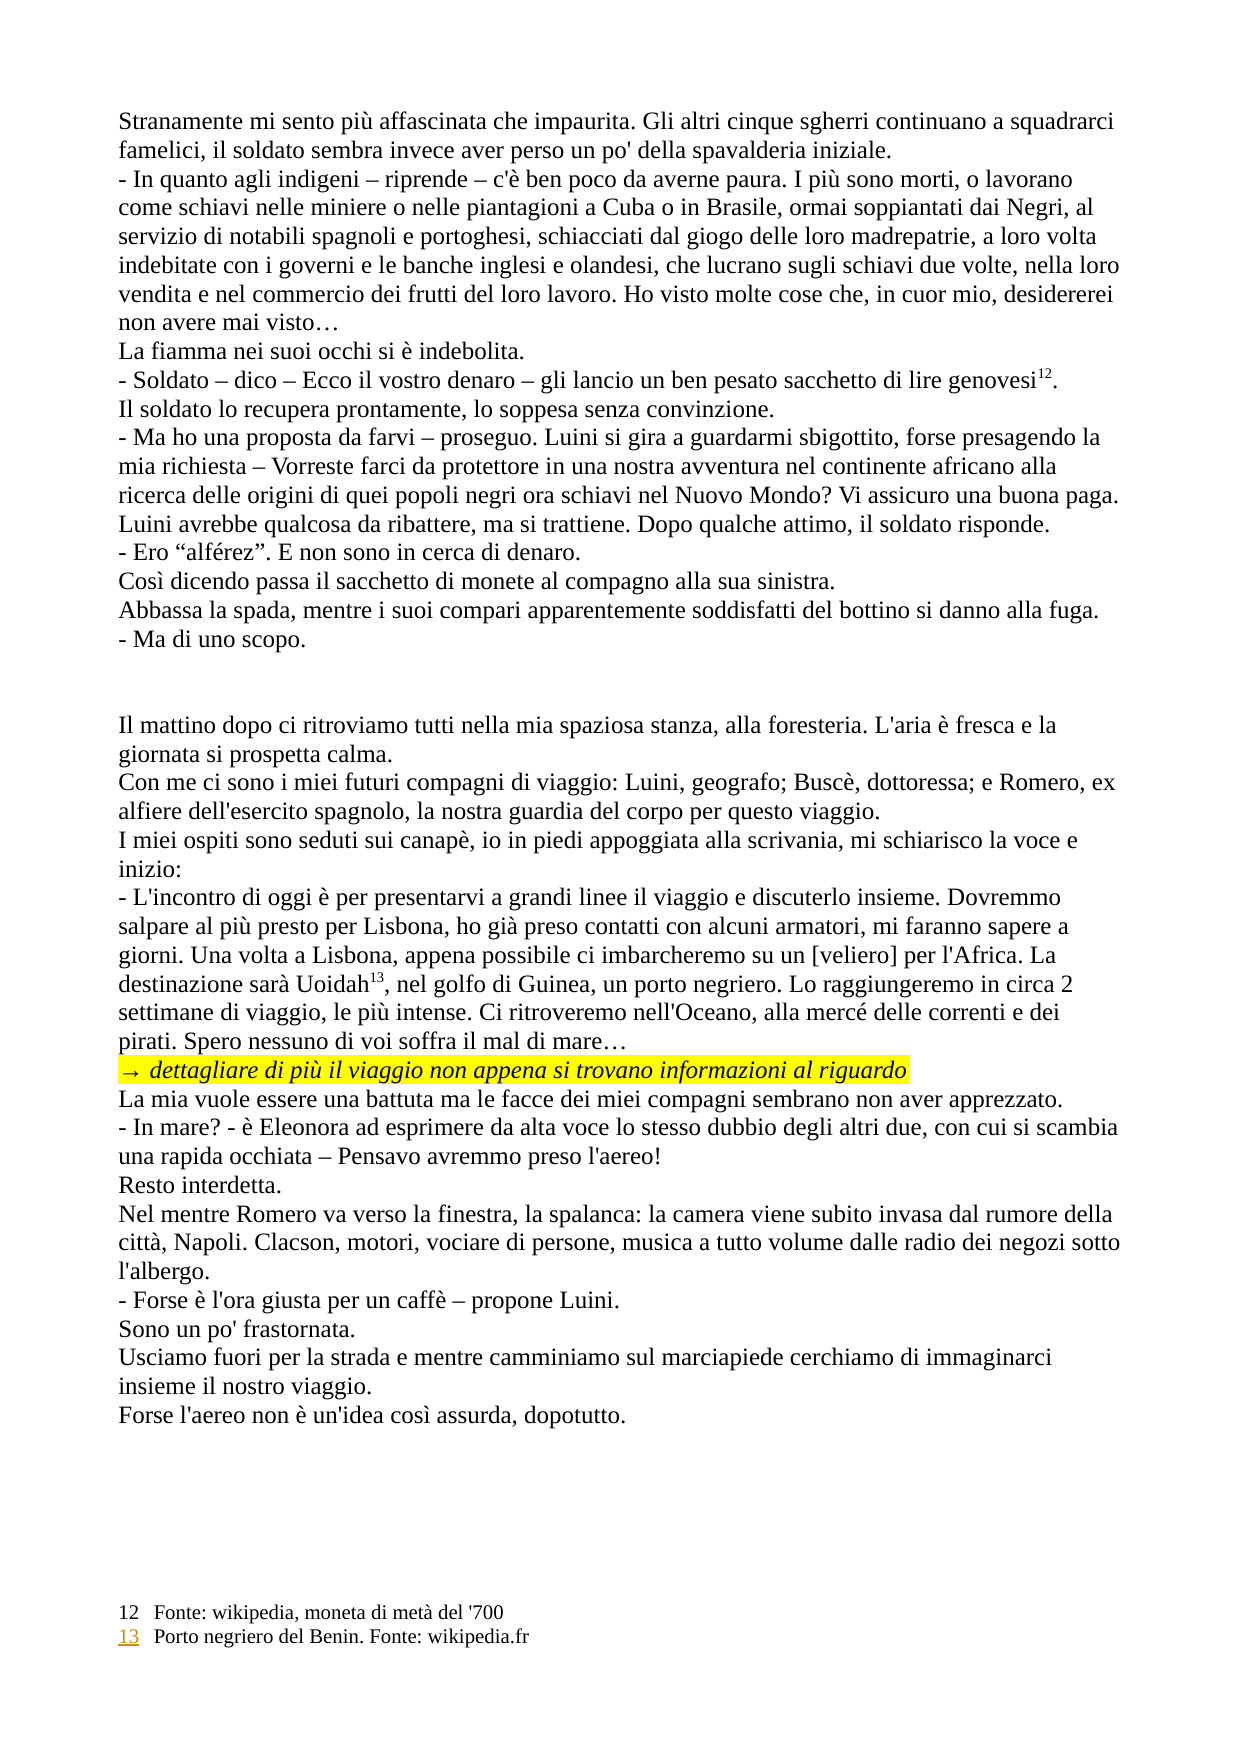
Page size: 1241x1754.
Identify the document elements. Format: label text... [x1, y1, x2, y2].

text - In mare? - è Eleonora ad esprimere da alta voce lo stesso dubbio degli altri due, con cui si scambia una rapida occhiata – Pensavo avremmo preso l'aereo! [118, 1112, 1122, 1170]
text Il mattino dopo ci ritroviamo tutti nella mia spaziosa stanza, alla foresteria. L'aria è fresca e la giornata si prospetta calma. [118, 710, 1122, 767]
text → dettagliare di più il viaggio non appena si trovano informazioni al riguardo [118, 1055, 1122, 1084]
text - L'incontro di oggi è per presentarvi a grandi linee il viaggio e discuterlo insieme. Dovremmo salpare al più presto per Lisbona, ho già preso contatti con alcuni armatori, mi faranno sapere a giorni. Una volta a Lisbona, appena possibile ci imbarcheremo su un [veliero] per l'Africa. La destinazione sarà Uoidah, nel golfo di Guinea, un porto negriero. Lo raggiungeremo in circa 2 settimane di viaggio, le più intense. Ci ritroveremo nell'Oceano, alla mercé delle correnti e dei pirati. Spero nessuno di voi soffra il mal di mare… [118, 882, 1122, 1055]
text Porto negriero del Benin. Fonte: wikipedia.fr [118, 1624, 1122, 1648]
text Resto interdetta. [118, 1170, 1122, 1199]
text Luini avrebbe qualcosa da ribattere, ma si trattiene. Dopo qualche attimo, il soldato risponde. [118, 509, 1122, 537]
text - In quanto agli indigeni – riprende – c'è ben poco da averne paura. I più sono morti, o lavorano come schiavi nelle miniere o nelle piantagioni a Cuba o in Brasile, ormai soppiantati dai Negri, al servizio di notabili spagnoli e portoghesi, schiacciati dal giogo delle loro madrepatrie, a loro volta indebitate con i governi e le banche inglesi e olandesi, che lucrano sugli schiavi due volte, nella loro vendita e nel commercio dei frutti del loro lavoro. Ho visto molte cose che, in cuor mio, desidererei non avere mai visto… [118, 164, 1122, 336]
text Con me ci sono i miei futuri compagni di viaggio: Luini, geografo; Buscè, dottoressa; e Romero, ex alfiere dell'esercito spagnolo, la nostra guardia del corpo per questo viaggio. [118, 767, 1122, 825]
text Nel mentre Romero va verso la finestra, la spalanca: la camera viene subito invasa dal rumore della città, Napoli. Clacson, motori, vociare di persone, musica a tutto volume dalle radio dei negozi sotto l'albergo. [118, 1199, 1122, 1285]
text - Ma di uno scopo. [118, 624, 1122, 652]
text La fiamma nei suoi occhi si è indebolita. [118, 336, 1122, 365]
text - Ma ho una proposta da farvi – proseguo. Luini si gira a guardarmi sbigottito, forse presagendo la mia richiesta – Vorreste farci da protettore in una nostra avventura nel continente africano alla ricerca delle origini di quei popoli negri ora schiavi nel Nuovo Mondo? Vi assicuro una buona paga. [118, 422, 1122, 509]
text Stranamente mi sento più affascinata che impaurita. Gli altri cinque sgherri continuano a squadrarci famelici, il soldato sembra invece aver perso un po' della spavalderia iniziale. [118, 106, 1122, 164]
text La mia vuole essere una battuta ma le facce dei miei compagni sembrano non aver apprezzato. [118, 1084, 1122, 1112]
text - Forse è l'ora giusta per un caffè – propone Luini. [118, 1285, 1122, 1314]
text Abbassa la spada, mentre i suoi compari apparentemente soddisfatti del bottino si danno alla fuga. [118, 595, 1122, 624]
text Così dicendo passa il sacchetto di monete al compagno alla sua sinistra. [118, 566, 1122, 595]
text - Ero “alférez”. E non sono in cerca di denaro. [118, 537, 1122, 566]
text Sono un po' frastornata. [118, 1314, 1122, 1342]
text Forse l'aereo non è un'idea così assurda, dopotutto. [118, 1400, 1122, 1429]
text - Soldato – dico – Ecco il vostro denaro – gli lancio un ben pesato sacchetto di lire genovesi. [118, 365, 1122, 394]
text Il soldato lo recupera prontamente, lo soppesa senza convinzione. [118, 394, 1122, 422]
text Usciamo fuori per la strada e mentre camminiamo sul marciapiede cerchiamo di immaginarci insieme il nostro viaggio. [118, 1342, 1122, 1400]
text Fonte: wikipedia, moneta di metà del '700 [118, 1599, 1122, 1624]
text I miei ospiti sono seduti sui canapè, io in piedi appoggiata alla scrivania, mi schiarisco la voce e inizio: [118, 825, 1122, 882]
